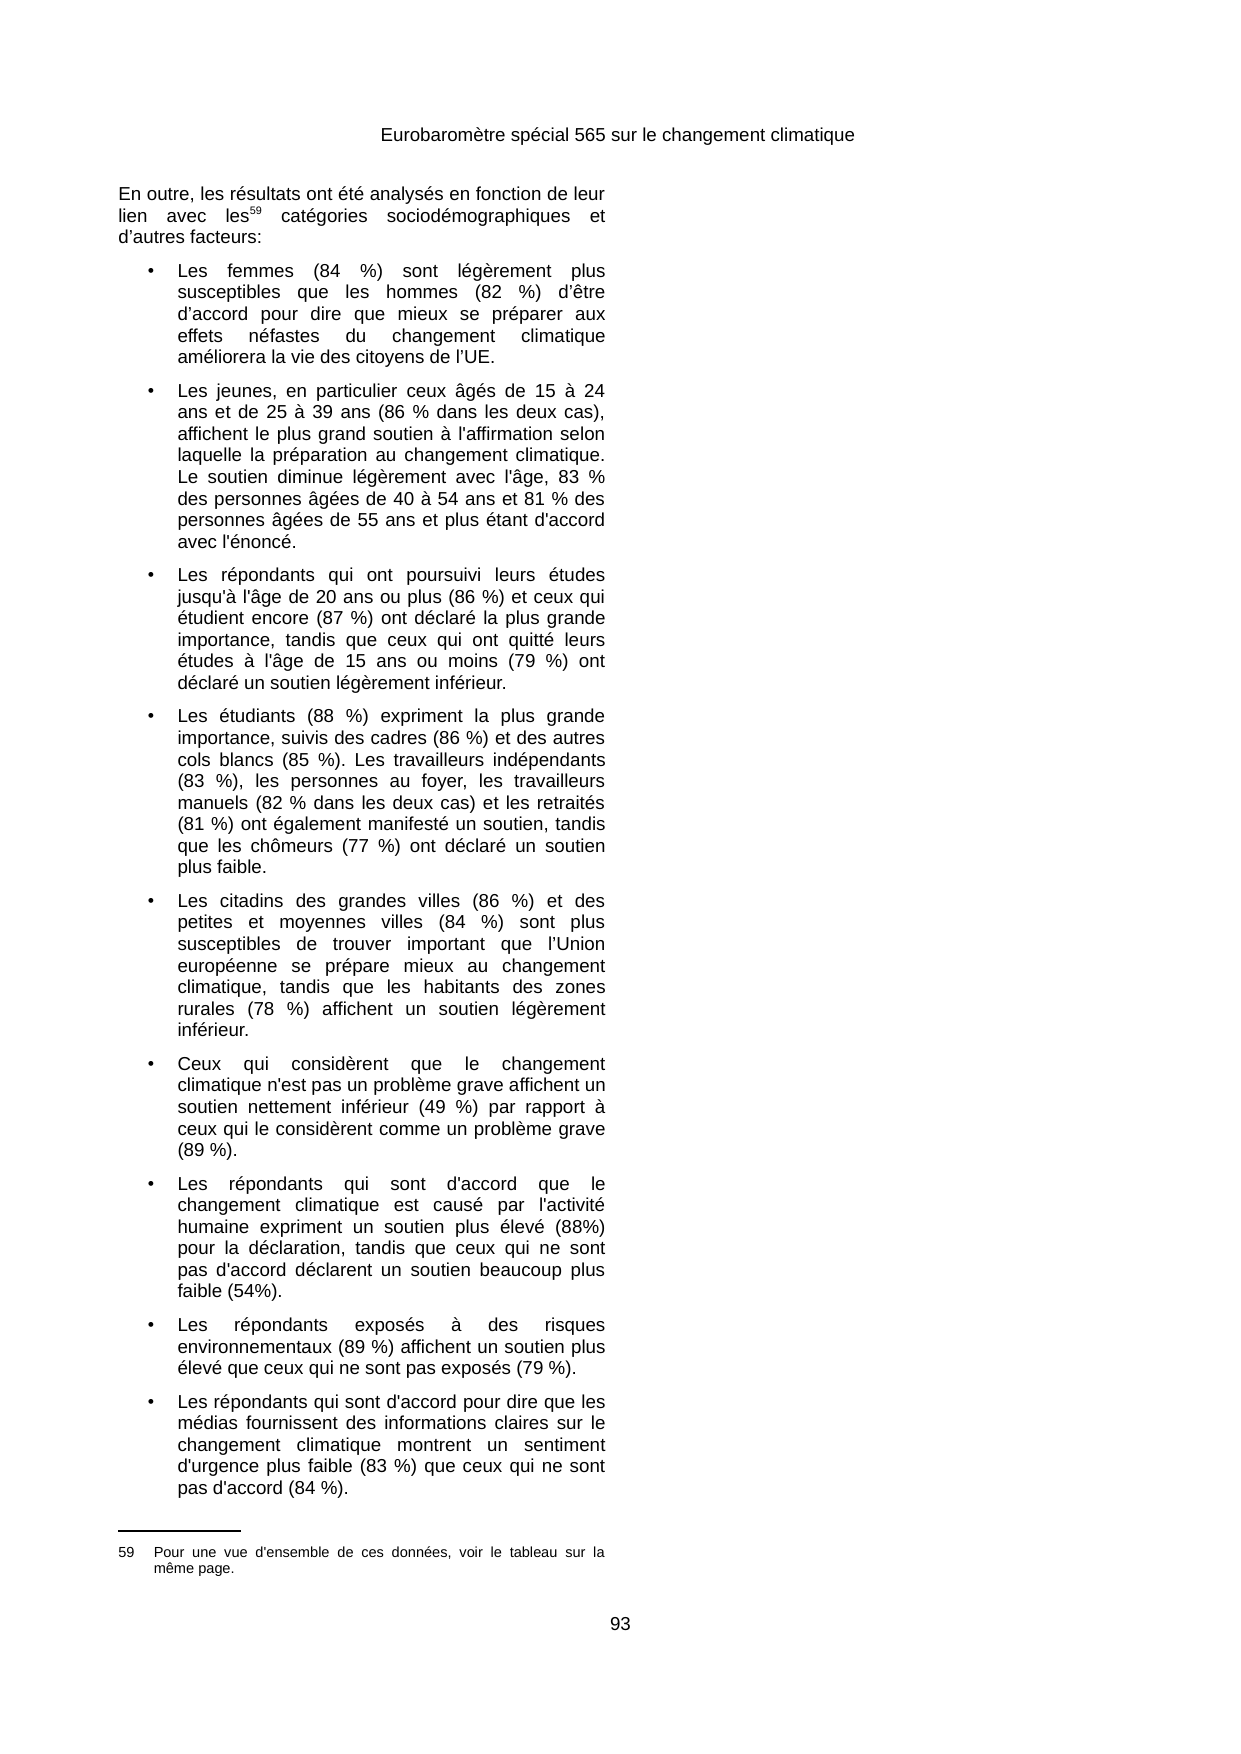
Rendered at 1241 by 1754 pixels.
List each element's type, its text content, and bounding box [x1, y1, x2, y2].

list Les répondants qui ont poursuivi leurs études jusqu'à l'âge de 20 ans ou plus (86 %) et ceux qui étudient encore (87 %) ont déclaré la plus grande importance, tandis que ceux qui ont quitté leurs études à l'âge de 15 ans ou moins (79 %) ont déclaré un soutien légèrement inférieur. [148, 564, 605, 693]
list Les répondants exposés à des risques environnementaux (89 %) affichent un soutien plus élevé que ceux qui ne sont pas exposés (79 %). [148, 1314, 605, 1378]
list Les répondants qui sont d'accord que le changement climatique est causé par l'activité humaine expriment un soutien plus élevé (88%) pour la déclaration, tandis que ceux qui ne sont pas d'accord déclarent un soutien beaucoup plus faible (54%). [148, 1172, 605, 1302]
list Les femmes (84 %) sont légèrement plus susceptibles que les hommes (82 %) d’être d’accord pour dire que mieux se préparer aux effets néfastes du changement climatique améliorera la vie des citoyens de l’UE. [148, 259, 605, 367]
list Les étudiants (88 %) expriment la plus grande importance, suivis des cadres (86 %) et des autres cols blancs (85 %). Les travailleurs indépendants (83 %), les personnes au foyer, les travailleurs manuels (82 % dans les deux cas) et les retraités (81 %) ont également manifesté un soutien, tandis que les chômeurs (77 %) ont déclaré un soutien plus faible. [148, 705, 605, 878]
text En outre, les résultats ont été analysés en fonction de leur lien avec les catégories sociodémographiques et d’autres facteurs: [118, 183, 605, 248]
list Les citadins des grandes villes (86 %) et des petites et moyennes villes (84 %) sont plus susceptibles de trouver important que l’Union européenne se prépare mieux au changement climatique, tandis que les habitants des zones rurales (78 %) affichent un soutien légèrement inférieur. [148, 890, 605, 1041]
list Ceux qui considèrent que le changement climatique n'est pas un problème grave affichent un soutien nettement inférieur (49 %) par rapport à ceux qui le considèrent comme un problème grave (89 %). [148, 1053, 605, 1161]
list Les jeunes, en particulier ceux âgés de 15 à 24 ans et de 25 à 39 ans (86 % dans les deux cas), affichent le plus grand soutien à l'affirmation selon laquelle la préparation au changement climatique. Le soutien diminue légèrement avec l'âge, 83 % des personnes âgées de 40 à 54 ans et 81 % des personnes âgées de 55 ans et plus étant d'accord avec l'énoncé. [148, 379, 605, 552]
list Les répondants qui sont d'accord pour dire que les médias fournissent des informations claires sur le changement climatique montrent un sentiment d'urgence plus faible (83 %) que ceux qui ne sont pas d'accord (84 %). [148, 1390, 605, 1498]
text Pour une vue d'ensemble de ces données, voir le tableau sur la même page. [118, 1543, 605, 1577]
